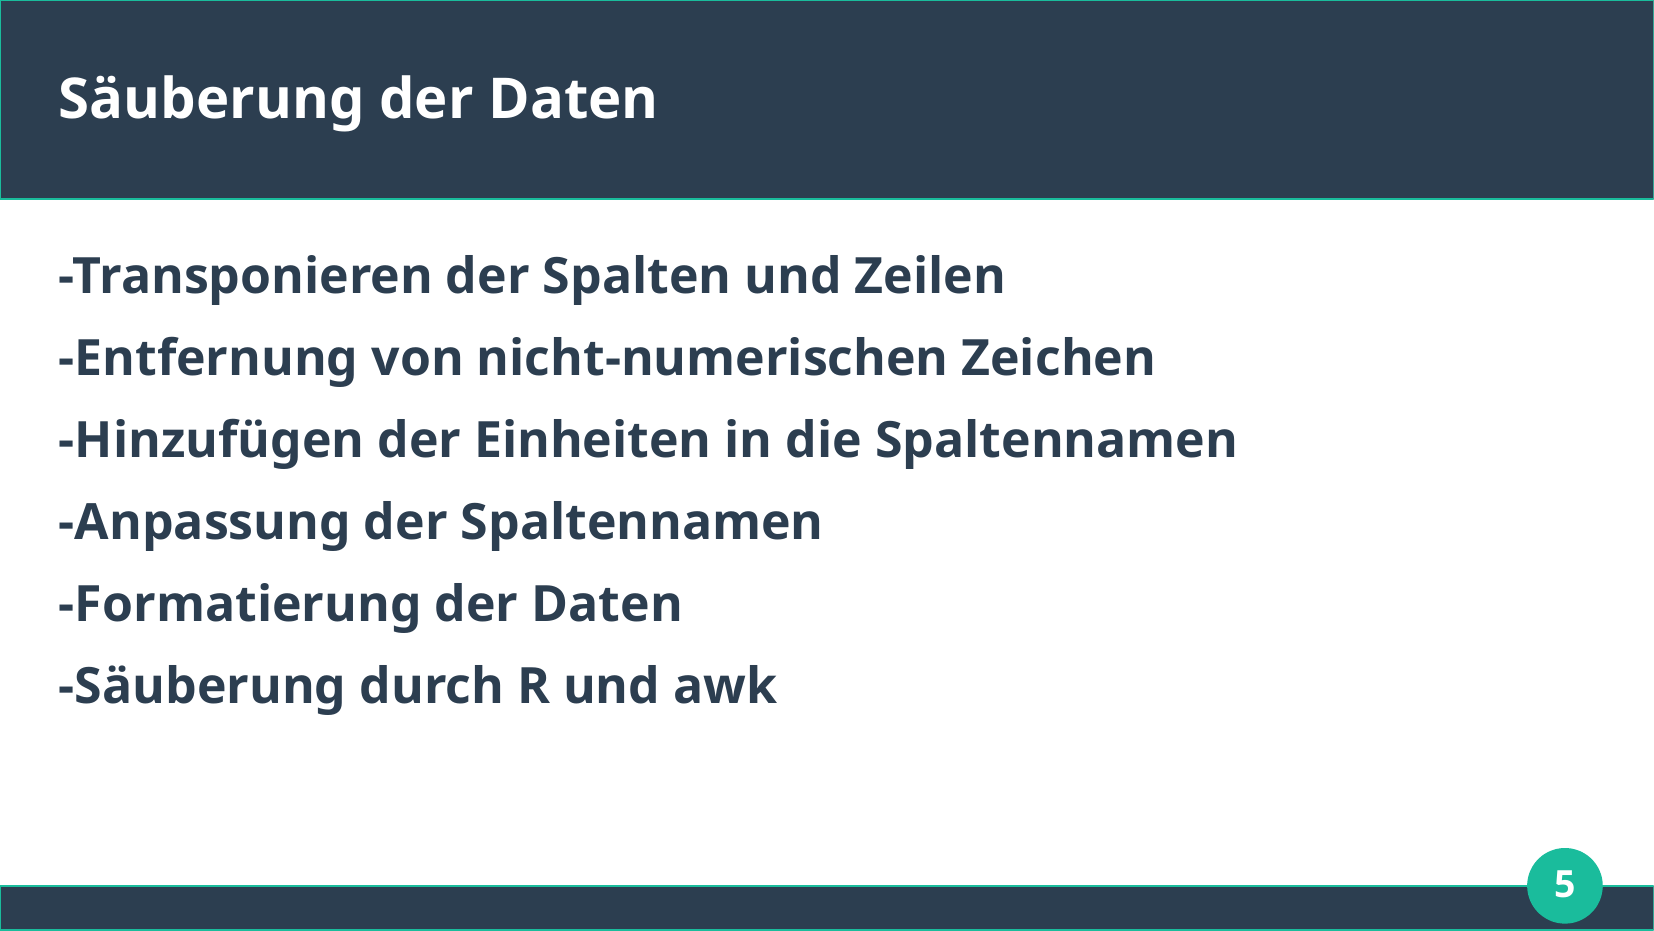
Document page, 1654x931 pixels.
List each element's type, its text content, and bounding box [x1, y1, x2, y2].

title Säuberung der Daten [59, 37, 1595, 155]
text_box [1505, 848, 1625, 923]
list -Transponieren der Spalten und Zeilen -Entfernung von nicht-numerischen Zeichen -Hinzufügen der Einheiten in die Spaltennamen -Anpassung der Spaltennamen -Formatierung der Daten -Säuberung durch R und awk [59, 243, 1595, 864]
